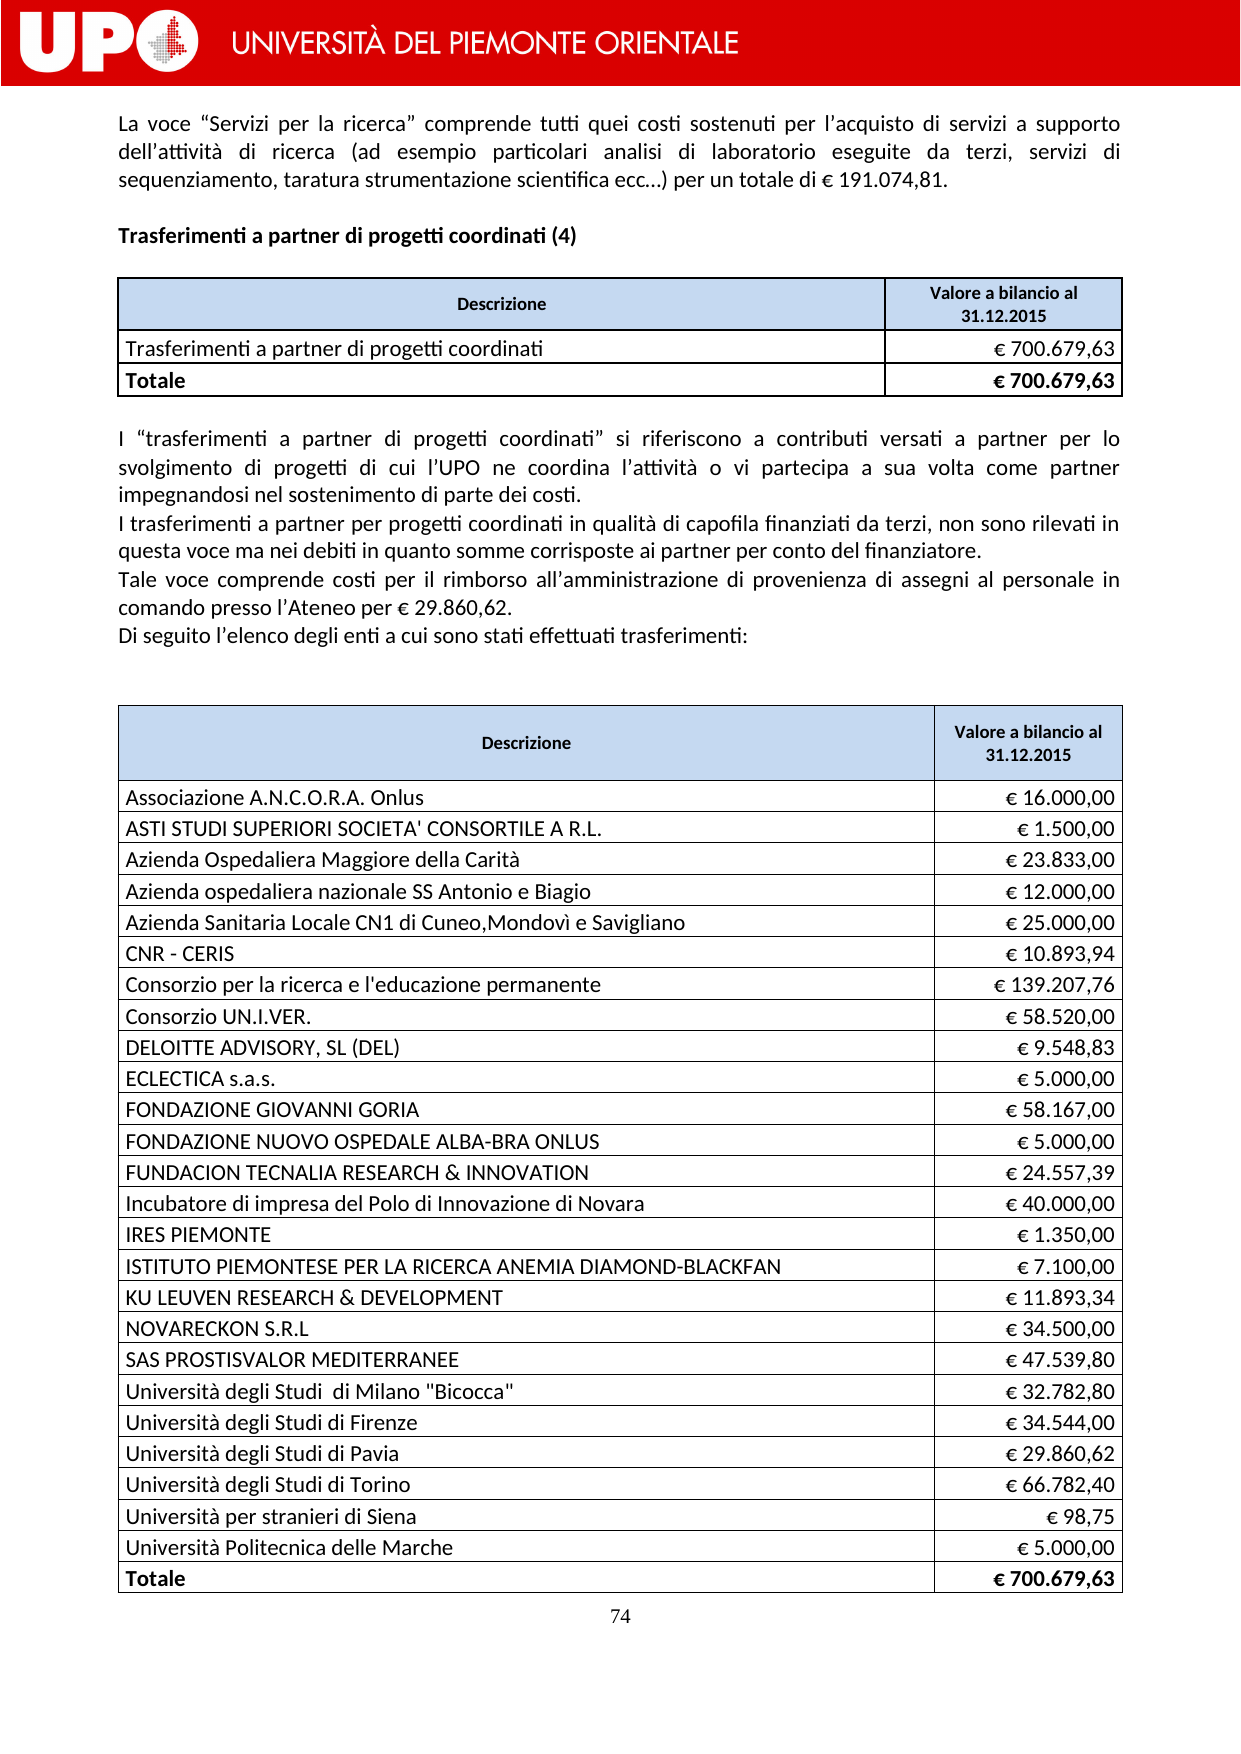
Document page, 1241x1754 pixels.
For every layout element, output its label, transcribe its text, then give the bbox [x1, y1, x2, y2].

table_cell € 7.100,00 [935, 1250, 1122, 1280]
table_cell € 700.679,63 [886, 331, 1121, 362]
table_cell € 29.860,62 [935, 1437, 1122, 1467]
text I trasferimenti a partner per progetti coordinati in qualità di capofila finanziati da terzi, non sono rilevati in questa voce ma nei debiti in quanto somme corrisposte ai partner per conto del finanziatore. [118, 509, 1122, 565]
table_cell FONDAZIONE NUOVO OSPEDALE ALBA-BRA ONLUS [119, 1125, 934, 1155]
table_cell Azienda Sanitaria Locale CN1 di Cuneo,Mondovì e Savigliano [119, 906, 934, 936]
table_cell Consorzio per la ricerca e l'educazione permanente [119, 968, 934, 998]
table_cell € 25.000,00 [935, 906, 1122, 936]
table_cell DELOITTE ADVISORY, SL (DEL) [119, 1031, 934, 1061]
text La voce “Servizi per la ricerca” comprende tutti quei costi sostenuti per l’acquisto di servizi a supporto dell’attività di ricerca (ad esempio particolari analisi di laboratorio eseguite da terzi, servizi di sequenziamento, taratura strumentazione scientifica ecc…) per un totale di € 191.074,81. [118, 109, 1122, 193]
table_cell € 1.500,00 [935, 812, 1122, 842]
table_cell ECLECTICA s.a.s. [119, 1062, 934, 1092]
table_cell € 5.000,00 [935, 1531, 1122, 1561]
table_cell Consorzio UN.I.VER. [119, 1000, 934, 1030]
table_cell Associazione A.N.C.O.R.A. Onlus [119, 781, 934, 811]
table_cell Università Politecnica delle Marche [119, 1531, 934, 1561]
table_cell € 700.679,63 [935, 1562, 1122, 1592]
table_cell NOVARECKON S.R.L [119, 1312, 934, 1342]
table_cell € 5.000,00 [935, 1062, 1122, 1092]
table_header Descrizione [119, 279, 884, 329]
table_cell SAS PROSTISVALOR MEDITERRANEE [119, 1343, 934, 1373]
table_cell € 700.679,63 [886, 364, 1121, 394]
text Trasferimenti a partner di progetti coordinati (4) [118, 221, 1122, 249]
table_cell € 58.520,00 [935, 1000, 1122, 1030]
table_cell Università degli Studi di Pavia [119, 1437, 934, 1467]
table_cell Azienda ospedaliera nazionale SS Antonio e Biagio [119, 875, 934, 905]
table_cell Università degli Studi di Milano "Bicocca" [119, 1375, 934, 1405]
table_cell € 1.350,00 [935, 1218, 1122, 1248]
table_cell FUNDACION TECNALIA RESEARCH & INNOVATION [119, 1156, 934, 1186]
table_cell CNR - CERIS [119, 937, 934, 967]
table_cell € 16.000,00 [935, 781, 1122, 811]
table_cell € 24.557,39 [935, 1156, 1122, 1186]
table_cell € 47.539,80 [935, 1343, 1122, 1373]
text Tale voce comprende costi per il rimborso all’amministrazione di provenienza di assegni al personale in comando presso l’Ateneo per € 29.860,62. [118, 565, 1122, 621]
table_cell € 34.500,00 [935, 1312, 1122, 1342]
table_cell ISTITUTO PIEMONTESE PER LA RICERCA ANEMIA DIAMOND-BLACKFAN [119, 1250, 934, 1280]
table_cell Università degli Studi di Firenze [119, 1406, 934, 1436]
table_cell € 10.893,94 [935, 937, 1122, 967]
table_cell € 23.833,00 [935, 843, 1122, 873]
table_cell ASTI STUDI SUPERIORI SOCIETA' CONSORTILE A R.L. [119, 812, 934, 842]
table_cell Totale [119, 1562, 934, 1592]
table_cell KU LEUVEN RESEARCH & DEVELOPMENT [119, 1281, 934, 1311]
table_cell Università degli Studi di Torino [119, 1468, 934, 1498]
table_cell € 58.167,00 [935, 1093, 1122, 1123]
text I “trasferimenti a partner di progetti coordinati” si riferiscono a contributi versati a partner per lo svolgimento di progetti di cui l’UPO ne coordina l’attività o vi partecipa a sua volta come partner impegnandosi nel sostenimento di parte dei costi. [118, 424, 1122, 509]
table_cell Trasferimenti a partner di progetti coordinati [119, 331, 884, 362]
table_header Descrizione [119, 706, 934, 780]
table_cell Università per stranieri di Siena [119, 1500, 934, 1530]
table_cell € 40.000,00 [935, 1187, 1122, 1217]
table_cell IRES PIEMONTE [119, 1218, 934, 1248]
table_cell € 98,75 [935, 1500, 1122, 1530]
table_cell € 34.544,00 [935, 1406, 1122, 1436]
table_cell € 139.207,76 [935, 968, 1122, 998]
table_cell Azienda Ospedaliera Maggiore della Carità [119, 843, 934, 873]
text Di seguito l’elenco degli enti a cui sono stati effettuati trasferimenti: [118, 621, 1122, 649]
table_cell € 32.782,80 [935, 1375, 1122, 1405]
table_header Valore a bilancio al 31.12.2015 [886, 279, 1121, 329]
table_cell € 12.000,00 [935, 875, 1122, 905]
table_cell € 11.893,34 [935, 1281, 1122, 1311]
table_cell € 5.000,00 [935, 1125, 1122, 1155]
table_cell Incubatore di impresa del Polo di Innovazione di Novara [119, 1187, 934, 1217]
table_cell € 66.782,40 [935, 1468, 1122, 1498]
table_cell Totale [119, 364, 884, 394]
table_cell € 9.548,83 [935, 1031, 1122, 1061]
table_cell FONDAZIONE GIOVANNI GORIA [119, 1093, 934, 1123]
table_header Valore a bilancio al 31.12.2015 [935, 706, 1122, 780]
